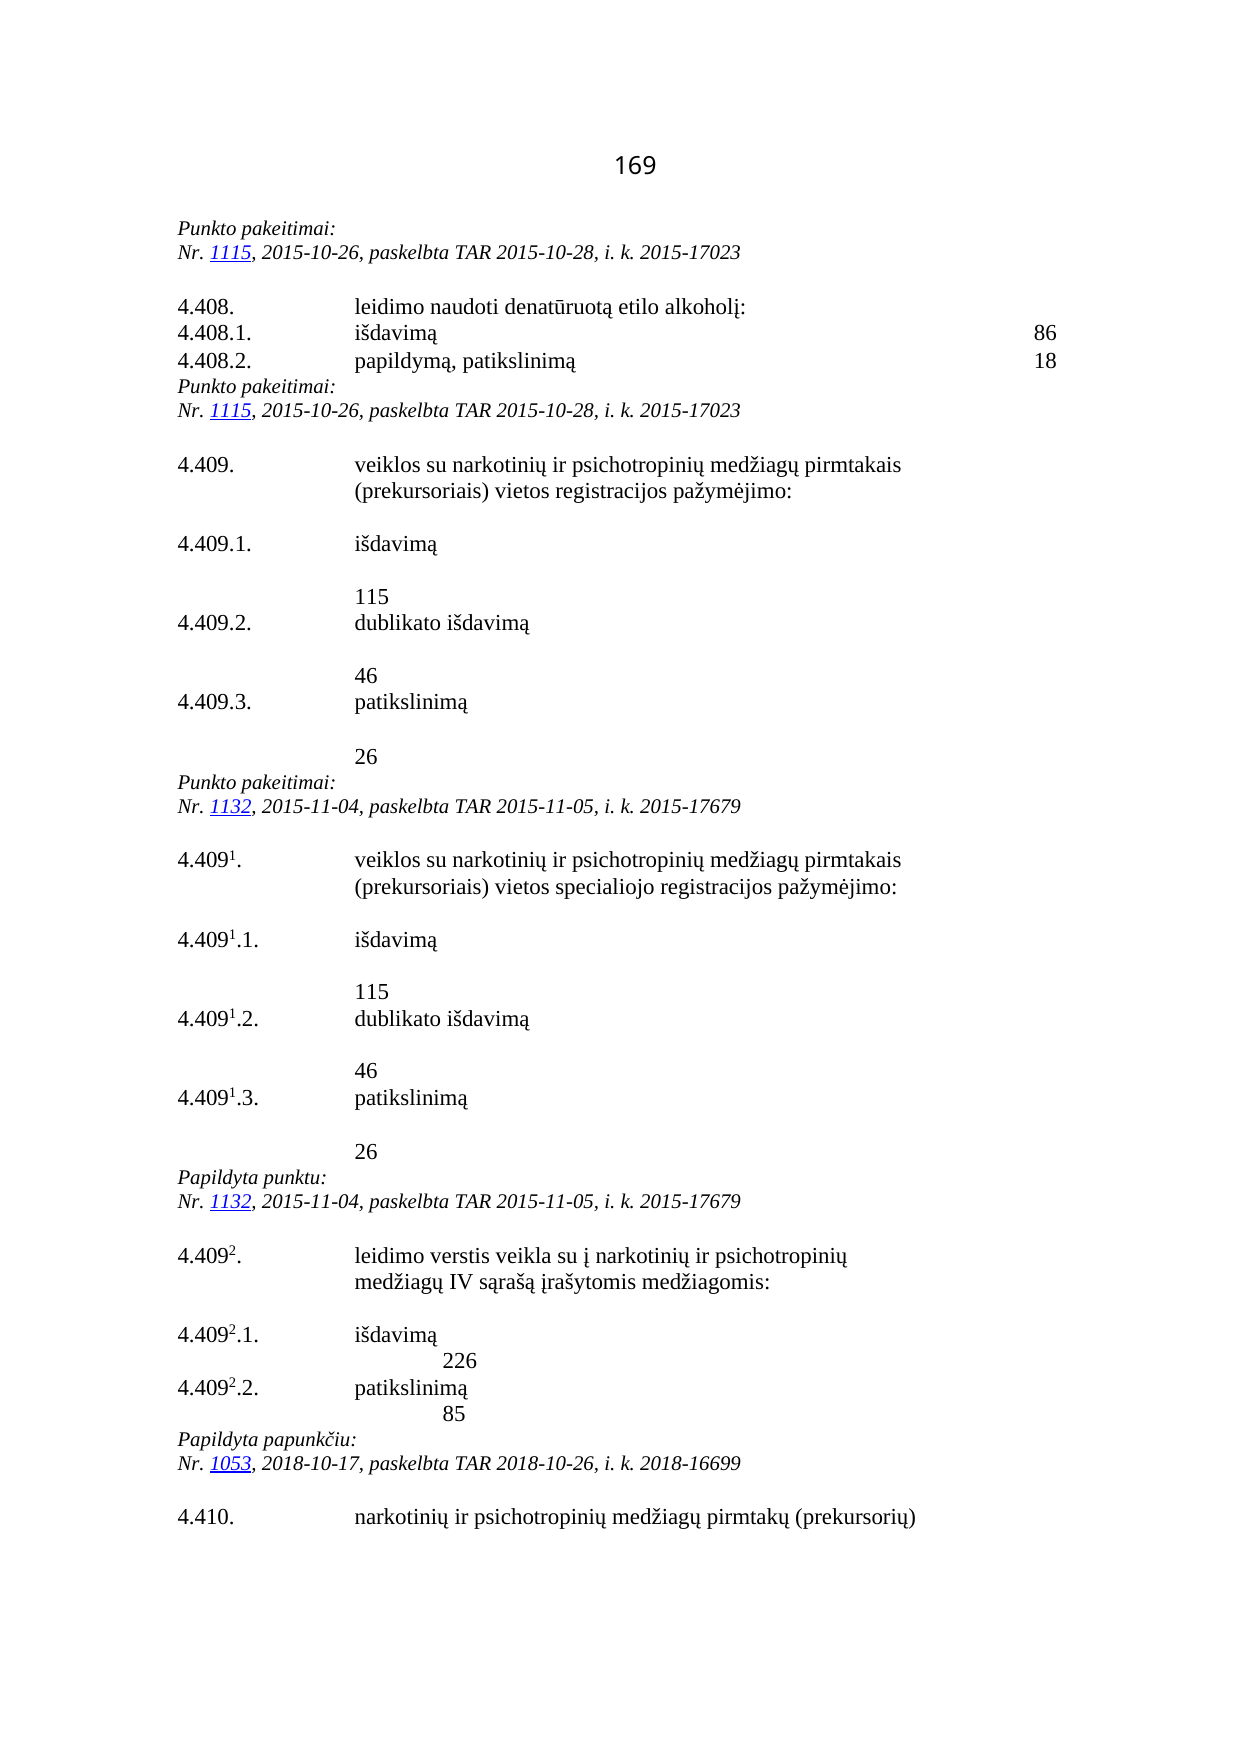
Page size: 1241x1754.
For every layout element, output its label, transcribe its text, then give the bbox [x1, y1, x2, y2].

text 4.4092. leidimo verstis veikla su į narkotinių ir psichotropinių medžiagų IV sąrašą įrašytomis medžiagomis: [177, 1242, 856, 1321]
text Nr. 1132, 2015-11-04, paskelbta TAR 2015-11-05, i. k. 2015-17679 [177, 1189, 1092, 1213]
text 4.409.3. patikslinimą 26 [177, 688, 945, 770]
text 4.4091.1. išdavimą 115 [177, 926, 945, 1005]
text 4.4092.1. išdavimą 226 [177, 1321, 856, 1374]
text Papildyta papunkčiu: [177, 1427, 1092, 1451]
text 4.409. veiklos su narkotinių ir psichotropinių medžiagų pirmtakais (prekursoriais) vietos registracijos pažymėjimo: [177, 451, 945, 530]
text Nr. 1053, 2018-10-17, paskelbta TAR 2018-10-26, i. k. 2018-16699 [177, 1451, 1092, 1475]
text 4.4091.2. dublikato išdavimą 46 [177, 1005, 945, 1084]
text 4.408.2. papildymą, patikslinimą 18 [177, 345, 1092, 374]
text 4.408. leidimo naudoti denatūruotą etilo alkoholį: [177, 293, 1092, 319]
text 4.4091. veiklos su narkotinių ir psichotropinių medžiagų pirmtakais (prekursoriais) vietos specialiojo registracijos pažymėjimo: [177, 847, 945, 926]
text Punkto pakeitimai: [177, 216, 1092, 240]
text Punkto pakeitimai: [177, 770, 1092, 794]
text Nr. 1115, 2015-10-26, paskelbta TAR 2015-10-28, i. k. 2015-17023 [177, 398, 1092, 422]
text 4.4091.3. patikslinimą 26 [177, 1084, 945, 1165]
text Nr. 1115, 2015-10-26, paskelbta TAR 2015-10-28, i. k. 2015-17023 [177, 240, 1092, 264]
text Nr. 1132, 2015-11-04, paskelbta TAR 2015-11-05, i. k. 2015-17679 [177, 794, 1092, 818]
text 4.408.1. išdavimą 86 [177, 319, 1092, 345]
text Punkto pakeitimai: [177, 374, 1092, 398]
text 4.409.1. išdavimą 115 [177, 530, 945, 609]
text 4.410. narkotinių ir psichotropinių medžiagų pirmtakų (prekursorių) [177, 1503, 945, 1530]
text Papildyta punktu: [177, 1165, 1092, 1189]
text 4.4092.2. patikslinimą 85 [177, 1374, 856, 1427]
text 4.409.2. dublikato išdavimą 46 [177, 609, 945, 688]
